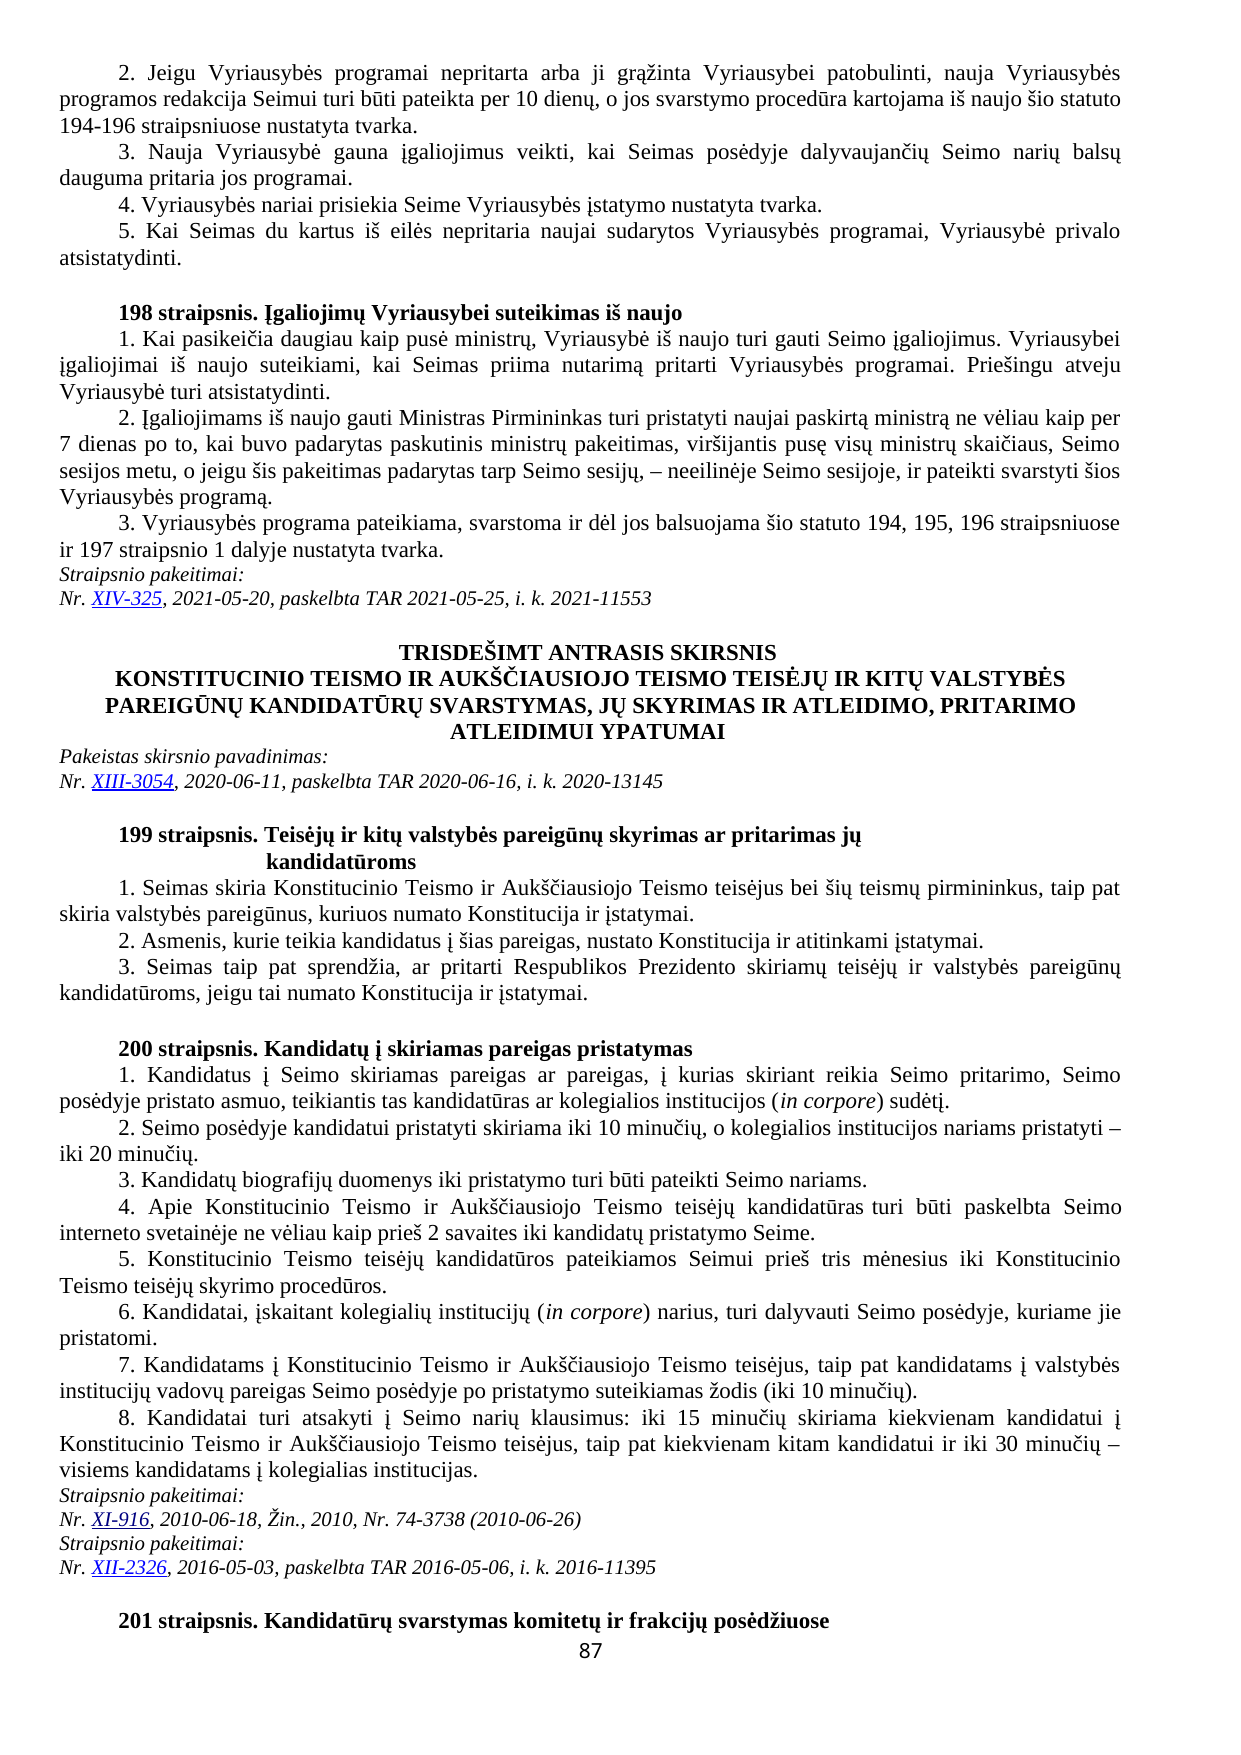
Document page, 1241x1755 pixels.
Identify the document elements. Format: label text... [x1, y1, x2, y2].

text 3. Vyriausybės programa pateikiama, svarstoma ir dėl jos balsuojama šio statuto 194, 195, 196 straipsniuose ir 197 straipsnio 1 dalyje nustatyta tvarka. [59, 509, 1122, 562]
text 2. Asmenis, kurie teikia kandidatus į šias pareigas, nustato Konstitucija ir atitinkami įstatymai. [59, 927, 1122, 953]
text 1. Seimas skiria Konstitucinio Teismo ir Aukščiausiojo Teismo teisėjus bei šių teismų pirmininkus, taip pat skiria valstybės pareigūnus, kuriuos numato Konstitucija ir įstatymai. [59, 874, 1122, 927]
text 2. Jeigu Vyriausybės programai nepritarta arba ji grąžinta Vyriausybei patobulinti, nauja Vyriausybės programos redakcija Seimui turi būti pateikta per 10 dienų, o jos svarstymo procedūra kartojama iš naujo šio statuto 194-196 straipsniuose nustatyta tvarka. [59, 59, 1122, 138]
text kandidatūroms [266, 848, 1122, 874]
text Nr. XIV-325, 2021-05-20, paskelbta TAR 2021-05-25, i. k. 2021-11553 [59, 586, 1122, 610]
text 8. Kandidatai turi atsakyti į Seimo narių klausimus: iki 15 minučių skiriama kiekvienam kandidatui į Konstitucinio Teismo ir Aukščiausiojo Teismo teisėjus, taip pat kiekvienam kitam kandidatui ir iki 30 minučių – visiems kandidatams į kolegialias institucijas. [59, 1403, 1122, 1483]
text 5. Konstitucinio Teismo teisėjų kandidatūros pateikiamos Seimui prieš tris mėnesius iki Konstitucinio Teismo teisėjų skyrimo procedūros. [59, 1245, 1122, 1298]
text 2. Įgaliojimams iš naujo gauti Ministras Pirmininkas turi pristatyti naujai paskirtą ministrą ne vėliau kaip per 7 dienas po to, kai buvo padarytas paskutinis ministrų pakeitimas, viršijantis pusę visų ministrų skaičiaus, Seimo sesijos metu, o jeigu šis pakeitimas padarytas tarp Seimo sesijų, – neeilinėje Seimo sesijoje, ir pateikti svarstyti šios Vyriausybės programą. [59, 404, 1122, 509]
text 1. Kandidatus į Seimo skiriamas pareigas ar pareigas, į kurias skiriant reikia Seimo pritarimo, Seimo posėdyje pristato asmuo, teikiantis tas kandidatūras ar kolegialios institucijos (in corpore) sudėtį. [59, 1061, 1122, 1114]
text Nr. XII-2326, 2016-05-03, paskelbta TAR 2016-05-06, i. k. 2016-11395 [59, 1555, 1122, 1579]
text 199 straipsnis. Teisėjų ir kitų valstybės pareigūnų skyrimas ar pritarimas jų [118, 821, 1122, 848]
text 5. Kai Seimas du kartus iš eilės nepritaria naujai sudarytos Vyriausybės programai, Vyriausybė privalo atsistatydinti. [59, 217, 1122, 270]
text 201 straipsnis. Kandidatūrų svarstymas komitetų ir frakcijų posėdžiuose [59, 1608, 1122, 1634]
text Nr. XIII-3054, 2020-06-11, paskelbta TAR 2020-06-16, i. k. 2020-13145 [59, 768, 1122, 793]
text 200 straipsnis. Kandidatų į skiriamas pareigas pristatymas [59, 1034, 1122, 1061]
text Straipsnio pakeitimai: [59, 562, 1122, 586]
text KONSTITUCINIO TEISMO IR AUKŠČIAUSIOJO TEISMO TEISĖJŲ IR KITŲ VALSTYBĖS PAREIGŪNŲ KANDIDATŪRŲ SVARSTYMAS, JŲ SKYRIMAS IR ATLEIDIMO, PRITARIMO ATLEIDIMUI YPATUMAI [59, 665, 1122, 744]
text TRISDEŠIMT ANTRASIS SKIRSNIS [59, 639, 1122, 665]
text Pakeistas skirsnio pavadinimas: [59, 744, 1122, 768]
text 3. Seimas taip pat sprendžia, ar pritarti Respublikos Prezidento skiriamų teisėjų ir valstybės pareigūnų kandidatūroms, jeigu tai numato Konstitucija ir įstatymai. [59, 953, 1122, 1006]
text 4. Vyriausybės nariai prisiekia Seime Vyriausybės įstatymo nustatyta tvarka. [59, 191, 1122, 217]
text 1. Kai pasikeičia daugiau kaip pusė ministrų, Vyriausybė iš naujo turi gauti Seimo įgaliojimus. Vyriausybei įgaliojimai iš naujo suteikiami, kai Seimas priima nutarimą pritarti Vyriausybės programai. Priešingu atveju Vyriausybė turi atsistatydinti. [59, 325, 1122, 404]
text 2. Seimo posėdyje kandidatui pristatyti skiriama iki 10 minučių, o kolegialios institucijos nariams pristatyti – iki 20 minučių. [59, 1114, 1122, 1166]
text Nr. XI-916, 2010-06-18, Žin., 2010, Nr. 74-3738 (2010-06-26) [59, 1507, 1122, 1531]
text Straipsnio pakeitimai: [59, 1483, 1122, 1507]
text 198 straipsnis. Įgaliojimų Vyriausybei suteikimas iš naujo [59, 299, 1122, 325]
text 3. Nauja Vyriausybė gauna įgaliojimus veikti, kai Seimas posėdyje dalyvaujančių Seimo narių balsų dauguma pritaria jos programai. [59, 138, 1122, 191]
text 6. Kandidatai, įskaitant kolegialių institucijų (in corpore) narius, turi dalyvauti Seimo posėdyje, kuriame jie pristatomi. [59, 1298, 1122, 1351]
text 3. Kandidatų biografijų duomenys iki pristatymo turi būti pateikti Seimo nariams. [59, 1166, 1122, 1193]
text Straipsnio pakeitimai: [59, 1531, 1122, 1555]
text 7. Kandidatams į Konstitucinio Teismo ir Aukščiausiojo Teismo teisėjus, taip pat kandidatams į valstybės institucijų vadovų pareigas Seimo posėdyje po pristatymo suteikiamas žodis (iki 10 minučių). [59, 1351, 1122, 1403]
text 4. Apie Konstitucinio Teismo ir Aukščiausiojo Teismo teisėjų kandidatūras turi būti paskelbta Seimo interneto svetainėje ne vėliau kaip prieš 2 savaites iki kandidatų pristatymo Seime. [59, 1193, 1122, 1245]
